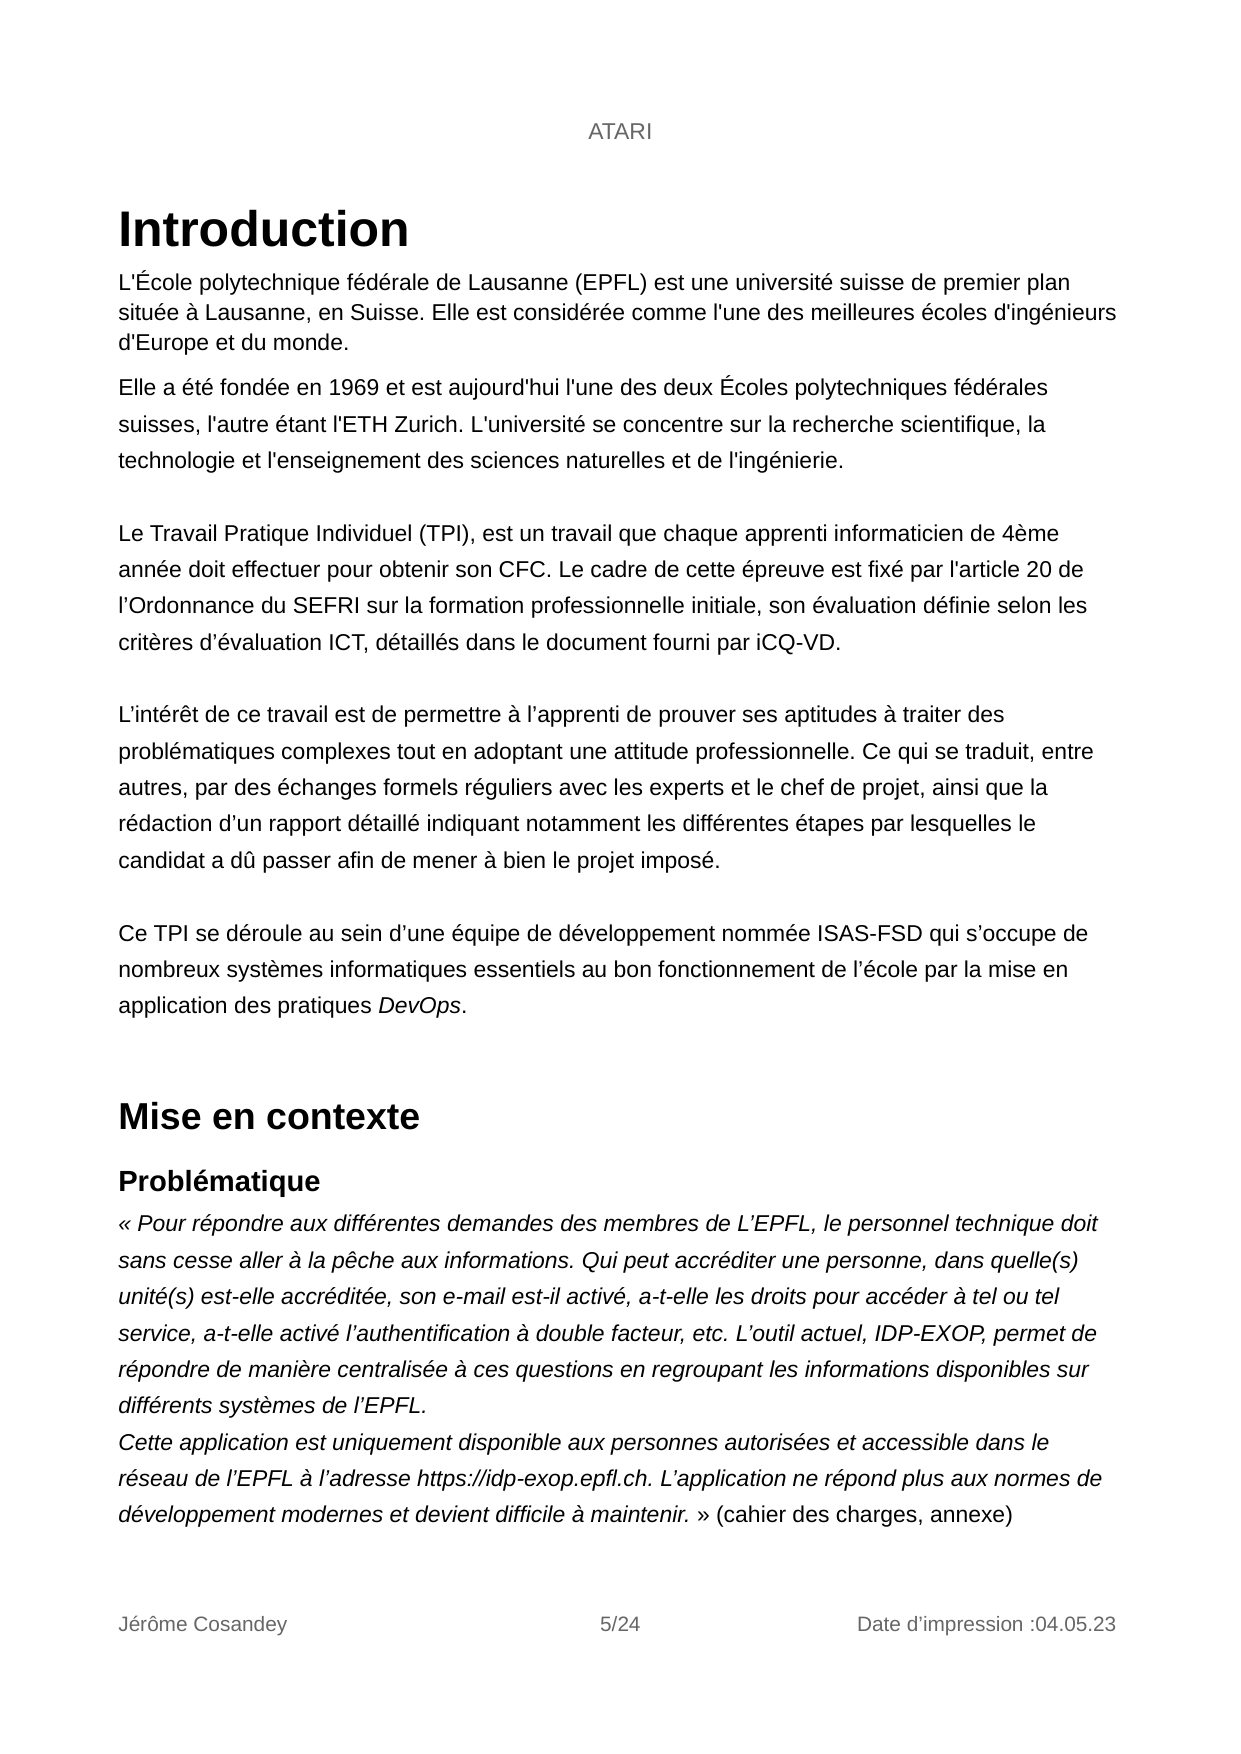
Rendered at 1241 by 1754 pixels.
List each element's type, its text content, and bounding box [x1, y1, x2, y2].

text L’intérêt de ce travail est de permettre à l’apprenti de prouver ses aptitudes à traiter des problématiques complexes tout en adoptant une attitude professionnelle. Ce qui se traduit, entre autres, par des échanges formels réguliers avec les experts et le chef de projet, ainsi que la rédaction d’un rapport détaillé indiquant notamment les différentes étapes par lesquelles le candidat a dû passer afin de mener à bien le projet imposé. [118, 701, 1122, 873]
text Le Travail Pratique Individuel (TPI), est un travail que chaque apprenti informaticien de 4ème année doit effectuer pour obtenir son CFC. Le cadre de cette épreuve est fixé par l'article 20 de l’Ordonnance du SEFRI sur la formation professionnelle initiale, son évaluation définie selon les critères d’évaluation ICT, détaillés dans le document fourni par iCQ-VD. [118, 519, 1122, 655]
text Elle a été fondée en 1969 et est aujourd'hui l'une des deux Écoles polytechniques fédérales suisses, l'autre étant l'ETH Zurich. L'université se concentre sur la recherche scientifique, la technologie et l'enseignement des sciences naturelles et de l'ingénierie. [118, 374, 1122, 473]
text service, a-t-elle activé l’authentification à double facteur, etc. L’outil actuel, IDP-EXOP, permet de [118, 1319, 1122, 1346]
subtitle Mise en contexte [118, 1094, 1122, 1137]
text répondre de manière centralisée à ces questions en regroupant les informations disponibles sur [118, 1356, 1122, 1382]
text L'École polytechnique fédérale de Lausanne (EPFL) est une université suisse de premier plan située à Lausanne, en Suisse. Elle est considérée comme l'une des meilleures écoles d'ingénieurs d'Europe et du monde. [118, 269, 1122, 356]
text différents systèmes de l’EPFL. [118, 1392, 1122, 1418]
text réseau de l’EPFL à l’adresse https://idp-exop.epfl.ch. L’application ne répond plus aux normes de [118, 1465, 1122, 1491]
text développement modernes et devient difficile à maintenir. » (cahier des charges, annexe) [118, 1501, 1122, 1528]
subtitle Introduction [118, 199, 1122, 256]
subtitle Problématique [118, 1164, 1122, 1198]
text sans cesse aller à la pêche aux informations. Qui peut accréditer une personne, dans quelle(s) [118, 1247, 1122, 1273]
text unité(s) est-elle accréditée, son e-mail est-il activé, a-t-elle les droits pour accéder à tel ou tel [118, 1283, 1122, 1309]
text Ce TPI se déroule au sein d’une équipe de développement nommée ISAS-FSD qui s’occupe de nombreux systèmes informatiques essentiels au bon fonctionnement de l’école par la mise en application des pratiques DevOps. [118, 919, 1122, 1018]
text « Pour répondre aux différentes demandes des membres de L’EPFL, le personnel technique doit [118, 1210, 1122, 1237]
text Cette application est uniquement disponible aux personnes autorisées et accessible dans le [118, 1428, 1122, 1455]
